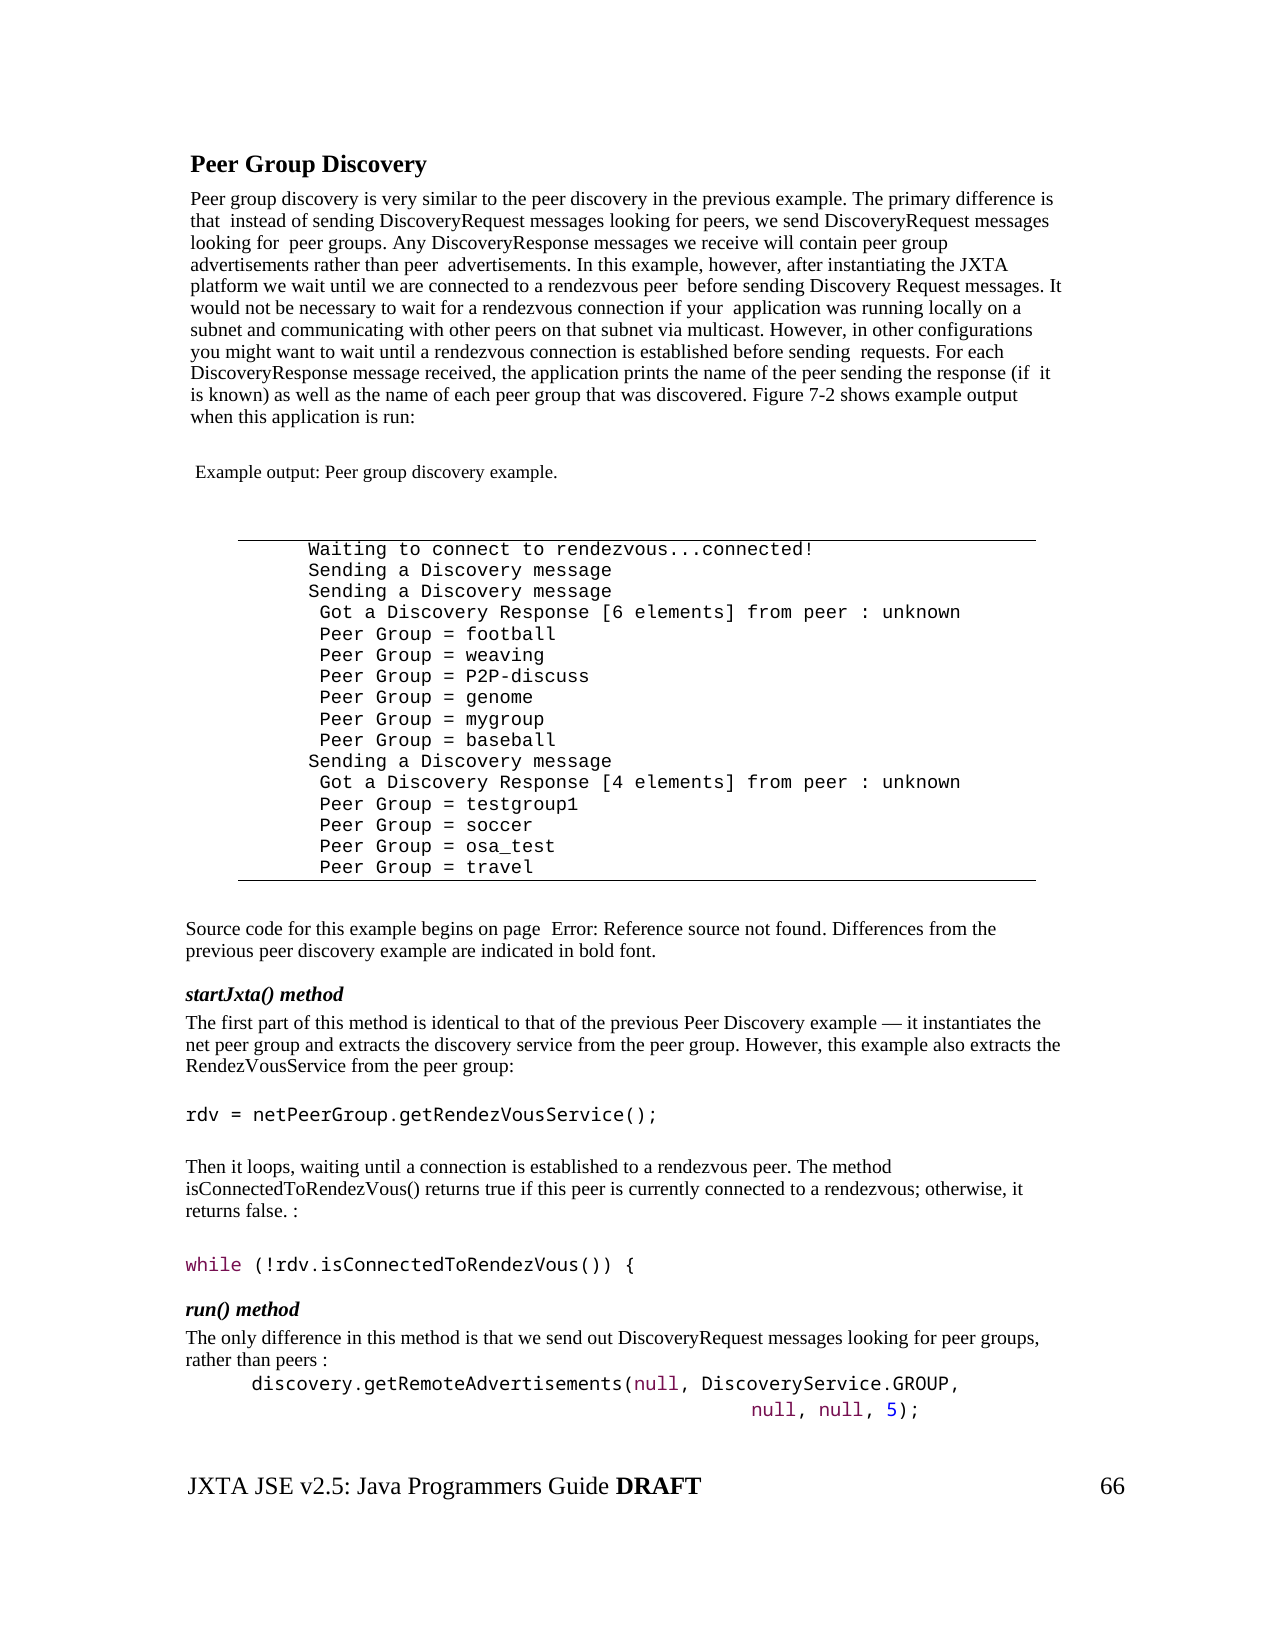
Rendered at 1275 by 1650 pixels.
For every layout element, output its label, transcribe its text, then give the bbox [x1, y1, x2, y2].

text Then it loops, waiting until a connection is established to a rendezvous peer. The method isConnectedToRendezVous() returns true if this peer is currently connected to a rendezvous; otherwise, it returns false. : [185, 1156, 1063, 1221]
text The first part of this method is identical to that of the previous Peer Discovery example — it instantiates the net peer group and extracts the discovery service from the peer group. However, this example also extracts the RendezVousService from the peer group: [185, 1012, 1063, 1077]
text Source code for this example begins on page . Differences from the previous peer discovery example are indicated in bold font. [185, 918, 1063, 962]
table_header Waiting to connect to rendezvous...connected! Sending a Discovery message Sending a Discovery message Got a Discovery Response [6 elements] from peer : unknown Peer Group = football Peer Group = weaving Peer Group = P2P-discuss Peer Group = genome Peer Group = mygroup Peer Group = baseball Sending a Discovery message Got a Discovery Response [4 elements] from peer : unknown Peer Group = testgroup1 Peer Group = soccer Peer Group = osa_test Peer Group = travel [238, 541, 1036, 880]
text while (!rdv.isConnectedToRendezVous()) { [185, 1251, 1063, 1277]
text run() method [185, 1298, 1063, 1321]
text discovery.getRemoteAdvertisements(null, DiscoveryService.GROUP, [185, 1371, 1063, 1396]
text Peer group discovery is very similar to the peer discovery in the previous example. The primary difference is that instead of sending DiscoveryRequest messages looking for peers, we send DiscoveryRequest messages looking for peer groups. Any DiscoveryResponse messages we receive will contain peer group advertisements rather than peer advertisements. In this example, however, after instantiating the JXTA platform we wait until we are connected to a rendezvous peer before sending Discovery Request messages. It would not be necessary to wait for a rendezvous connection if your application was running locally on a subnet and communicating with other peers on that subnet via multicast. However, in other configurations you might want to wait until a rendezvous connection is established before sending requests. For each DiscoveryResponse message received, the application prints the name of the peer sending the response (if it is known) as well as the name of each peer group that was discovered. Figure 7-2 shows example output when this application is run: [190, 188, 1063, 428]
list Example output: Peer group discovery example. [185, 462, 1063, 483]
text null, null, 5); [126, 1396, 1063, 1422]
text rdv = netPeerGroup.getRendezVousService(); [185, 1101, 1063, 1126]
text startJxta() method [185, 982, 1063, 1006]
text The only difference in this method is that we send out DiscoveryRequest messages looking for peer groups, rather than peers : [185, 1327, 1063, 1371]
text Peer Group Discovery [190, 150, 1063, 178]
